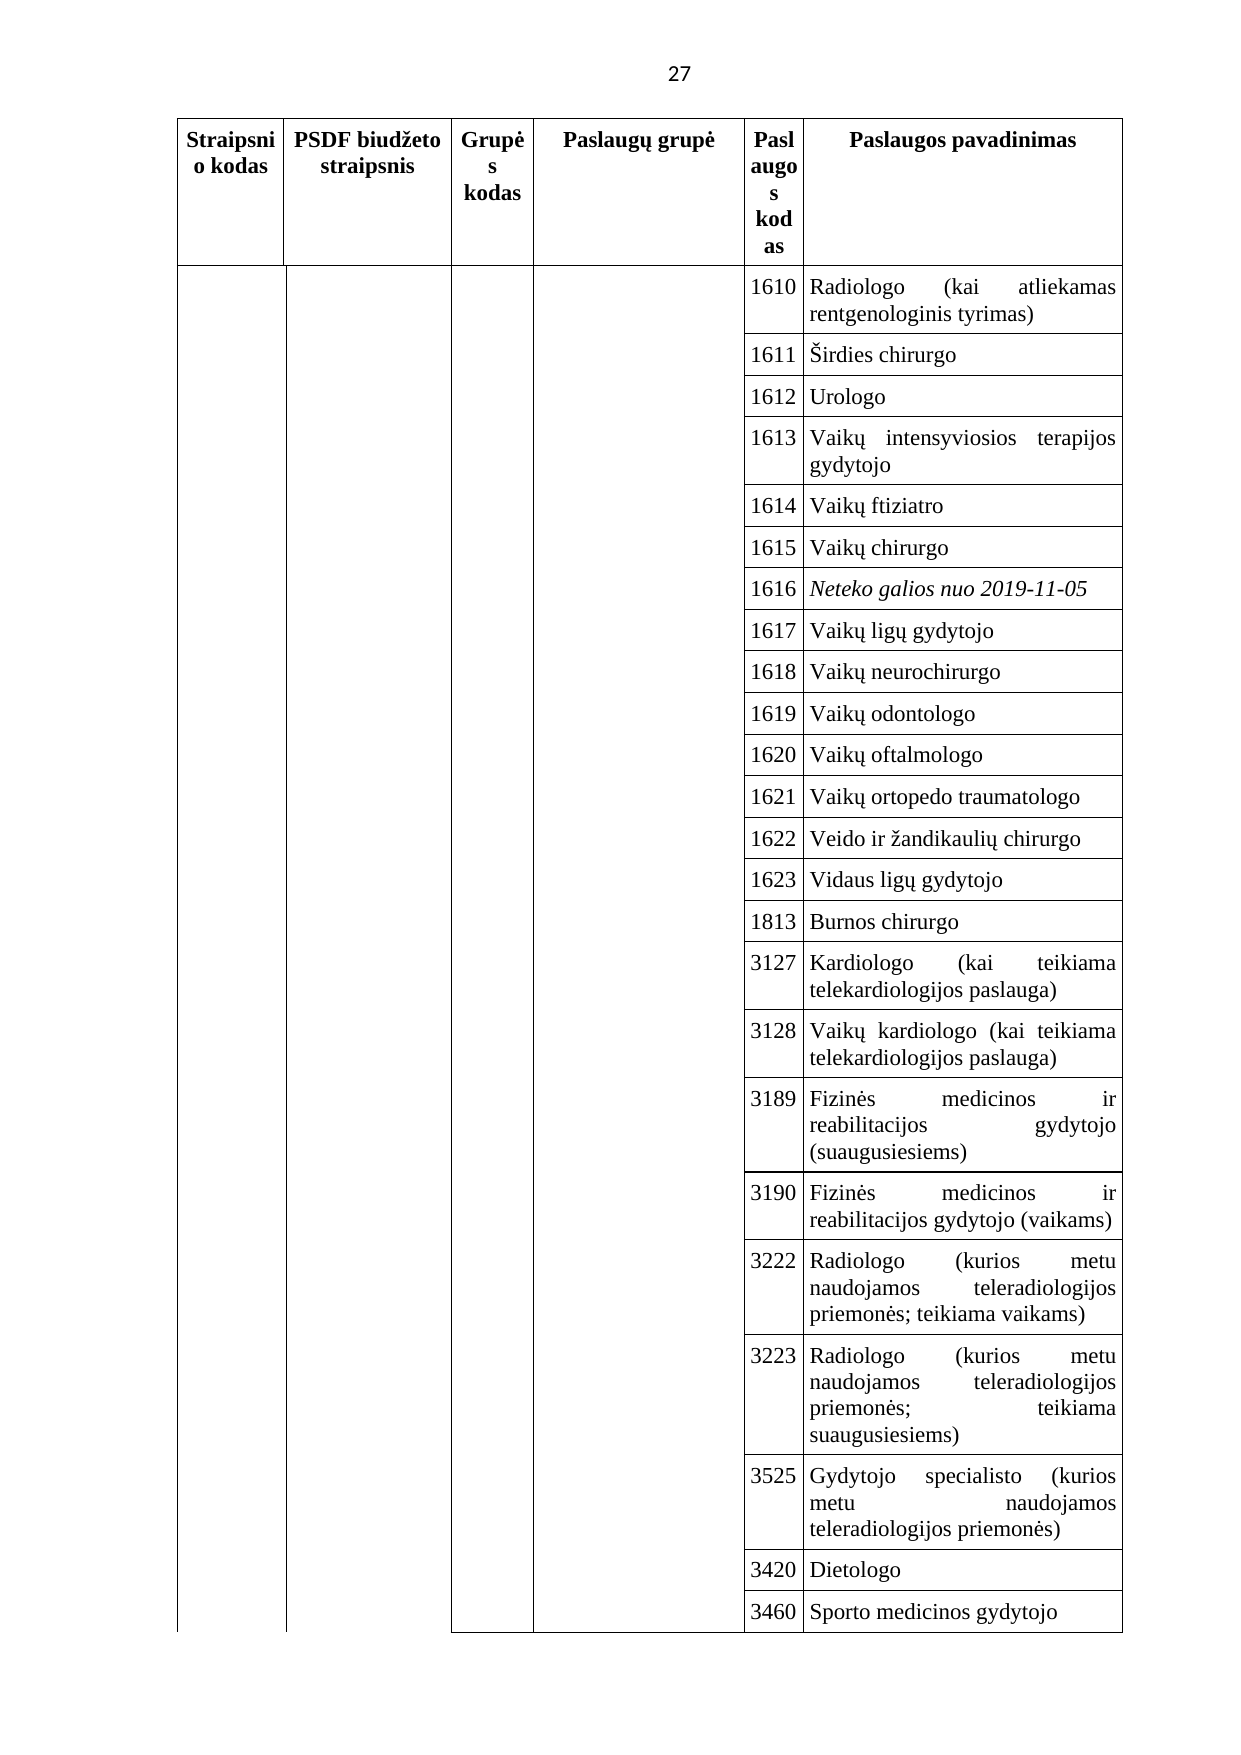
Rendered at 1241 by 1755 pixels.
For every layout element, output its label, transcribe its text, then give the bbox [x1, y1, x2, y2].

table_cell [534, 650, 744, 692]
table_cell Kardiologo (kai teikiama telekardiologijos paslauga) [804, 942, 1122, 1009]
table_cell [178, 650, 286, 692]
table_cell [178, 775, 286, 817]
table_cell Fizinės medicinos ir reabilitacijos gydytojo (suaugusiesiems) [804, 1078, 1122, 1171]
table_cell [178, 900, 286, 941]
table_cell [178, 609, 286, 650]
table_cell Vaikų kardiologo (kai teikiama telekardiologijos paslauga) [804, 1010, 1122, 1077]
table_cell [287, 526, 451, 567]
table_cell 1616 [745, 568, 803, 609]
table_cell [452, 375, 533, 416]
table_cell [452, 609, 533, 650]
table_cell [452, 817, 533, 858]
table_cell [534, 1590, 744, 1632]
table_cell [178, 266, 286, 333]
table_cell 3190 [745, 1173, 803, 1239]
table_cell [534, 266, 744, 333]
table_cell Vaikų ftiziatro [804, 485, 1122, 526]
table_cell Neteko galios nuo 2019-11-05 [804, 568, 1122, 609]
table_cell Vaikų oftalmologo [804, 735, 1122, 775]
table_cell 1614 [745, 485, 803, 526]
table_cell [287, 416, 451, 484]
table_cell [287, 266, 451, 333]
table_cell [287, 484, 451, 526]
table_cell [287, 650, 451, 692]
table_cell 1610 [745, 266, 803, 333]
table_cell [287, 817, 451, 858]
table_cell [287, 333, 451, 374]
table_cell [534, 1077, 744, 1171]
table_cell [178, 416, 286, 484]
table_cell [534, 484, 744, 526]
table_cell Vidaus ligų gydytojo [804, 859, 1122, 900]
table_cell [287, 1239, 451, 1333]
table_cell [452, 775, 533, 817]
table_cell 1611 [745, 334, 803, 374]
table_cell [534, 1009, 744, 1077]
table_cell Gydytojo specialisto (kurios metu naudojamos teleradiologijos priemonės) [804, 1455, 1122, 1548]
table_header Paslaugos kodas [745, 119, 803, 265]
table_cell [534, 609, 744, 650]
table_cell [287, 1077, 451, 1171]
table_cell [452, 416, 533, 484]
table_cell [534, 775, 744, 817]
table_cell Burnos chirurgo [804, 901, 1122, 941]
table_cell Vaikų chirurgo [804, 527, 1122, 567]
table_cell [287, 734, 451, 775]
table_cell [534, 526, 744, 567]
table_cell 3222 [745, 1240, 803, 1333]
table_cell 3127 [745, 942, 803, 1009]
table_cell [287, 900, 451, 941]
table_cell [178, 692, 286, 733]
table_cell [178, 1009, 286, 1077]
table_cell Vaikų ortopedo traumatologo [804, 776, 1122, 817]
table_cell Radiologo (kurios metu naudojamos teleradiologijos priemonės; teikiama vaikams) [804, 1240, 1122, 1333]
table_cell 1621 [745, 776, 803, 817]
table_cell [452, 900, 533, 941]
table_cell [178, 375, 286, 416]
table_cell [452, 567, 533, 609]
table_cell [178, 1239, 286, 1333]
table_cell [287, 567, 451, 609]
table_cell 3128 [745, 1010, 803, 1077]
table_cell 1618 [745, 651, 803, 692]
table_cell [287, 941, 451, 1009]
table_cell Vaikų intensyviosios terapijos gydytojo [804, 417, 1122, 484]
table_cell [287, 609, 451, 650]
table_cell [534, 375, 744, 416]
table_cell 1622 [745, 818, 803, 858]
table_cell [287, 1590, 451, 1632]
table_cell [534, 567, 744, 609]
table_cell Radiologo (kurios metu naudojamos teleradiologijos priemonės; teikiama suaugusiesiems) [804, 1335, 1122, 1454]
table_cell Širdies chirurgo [804, 334, 1122, 374]
table_cell [287, 1334, 451, 1454]
table_cell 1612 [745, 376, 803, 416]
table_cell 3460 [745, 1591, 803, 1632]
table_cell [534, 416, 744, 484]
table_header Grupės kodas [452, 119, 533, 265]
table_cell Vaikų odontologo [804, 693, 1122, 733]
table_cell 3525 [745, 1455, 803, 1548]
table_cell [534, 1334, 744, 1454]
table_cell [178, 1549, 286, 1590]
table_cell [534, 1454, 744, 1548]
table_cell [452, 1171, 533, 1239]
table_cell [178, 734, 286, 775]
table_cell [534, 858, 744, 900]
table_cell 1613 [745, 417, 803, 484]
table_cell [452, 1009, 533, 1077]
table_cell [452, 484, 533, 526]
table_cell [534, 1239, 744, 1333]
table_cell 1620 [745, 735, 803, 775]
table_cell [178, 941, 286, 1009]
table_cell [178, 526, 286, 567]
table_cell [178, 1454, 286, 1548]
table_cell 3420 [745, 1550, 803, 1590]
table_cell [534, 333, 744, 374]
table_cell [452, 526, 533, 567]
table_cell [178, 567, 286, 609]
table_cell [534, 734, 744, 775]
table_cell [287, 692, 451, 733]
table_cell [178, 858, 286, 900]
table_cell 1615 [745, 527, 803, 567]
table_cell [452, 1334, 533, 1454]
table_cell 3223 [745, 1335, 803, 1454]
table_cell [534, 1171, 744, 1239]
table_cell [452, 734, 533, 775]
table_cell Vaikų neurochirurgo [804, 651, 1122, 692]
table_cell 1619 [745, 693, 803, 733]
table_cell Sporto medicinos gydytojo [804, 1591, 1122, 1632]
table_header Straipsnio kodas [178, 119, 283, 265]
table_cell [287, 1549, 451, 1590]
table_cell Urologo [804, 376, 1122, 416]
table_cell [178, 333, 286, 374]
table_cell [452, 1077, 533, 1171]
table_cell [452, 858, 533, 900]
table_cell Radiologo (kai atliekamas rentgenologinis tyrimas) [804, 266, 1122, 333]
table_cell [452, 266, 533, 333]
table_header Paslaugų grupė [534, 119, 744, 265]
table_cell [452, 941, 533, 1009]
table_cell [287, 375, 451, 416]
table_cell Veido ir žandikaulių chirurgo [804, 818, 1122, 858]
table_cell Fizinės medicinos ir reabilitacijos gydytojo (vaikams) [804, 1173, 1122, 1239]
table_cell [287, 1009, 451, 1077]
table_cell [178, 817, 286, 858]
table_cell [452, 1549, 533, 1590]
table_cell [534, 692, 744, 733]
table_cell [178, 1334, 286, 1454]
table_cell [534, 817, 744, 858]
table_cell [178, 1077, 286, 1171]
table_cell Vaikų ligų gydytojo [804, 610, 1122, 650]
table_cell [287, 858, 451, 900]
table_header PSDF biudžeto straipsnis [284, 119, 451, 265]
table_cell 3189 [745, 1078, 803, 1171]
table_cell [452, 650, 533, 692]
table_cell [178, 484, 286, 526]
table_cell 1813 [745, 901, 803, 941]
table_cell [534, 1549, 744, 1590]
table_cell 1617 [745, 610, 803, 650]
table_cell 1623 [745, 859, 803, 900]
table_cell [287, 1171, 451, 1239]
table_cell [452, 1454, 533, 1548]
table_cell [178, 1171, 286, 1239]
table_cell Dietologo [804, 1550, 1122, 1590]
table_cell [287, 775, 451, 817]
table_cell [534, 900, 744, 941]
table_cell [534, 941, 744, 1009]
table_cell [452, 1239, 533, 1333]
table_header Paslaugos pavadinimas [804, 119, 1122, 265]
table_cell [452, 1590, 533, 1632]
table_cell [452, 333, 533, 374]
table_cell [287, 1454, 451, 1548]
table_cell [452, 692, 533, 733]
table_cell [178, 1590, 286, 1632]
